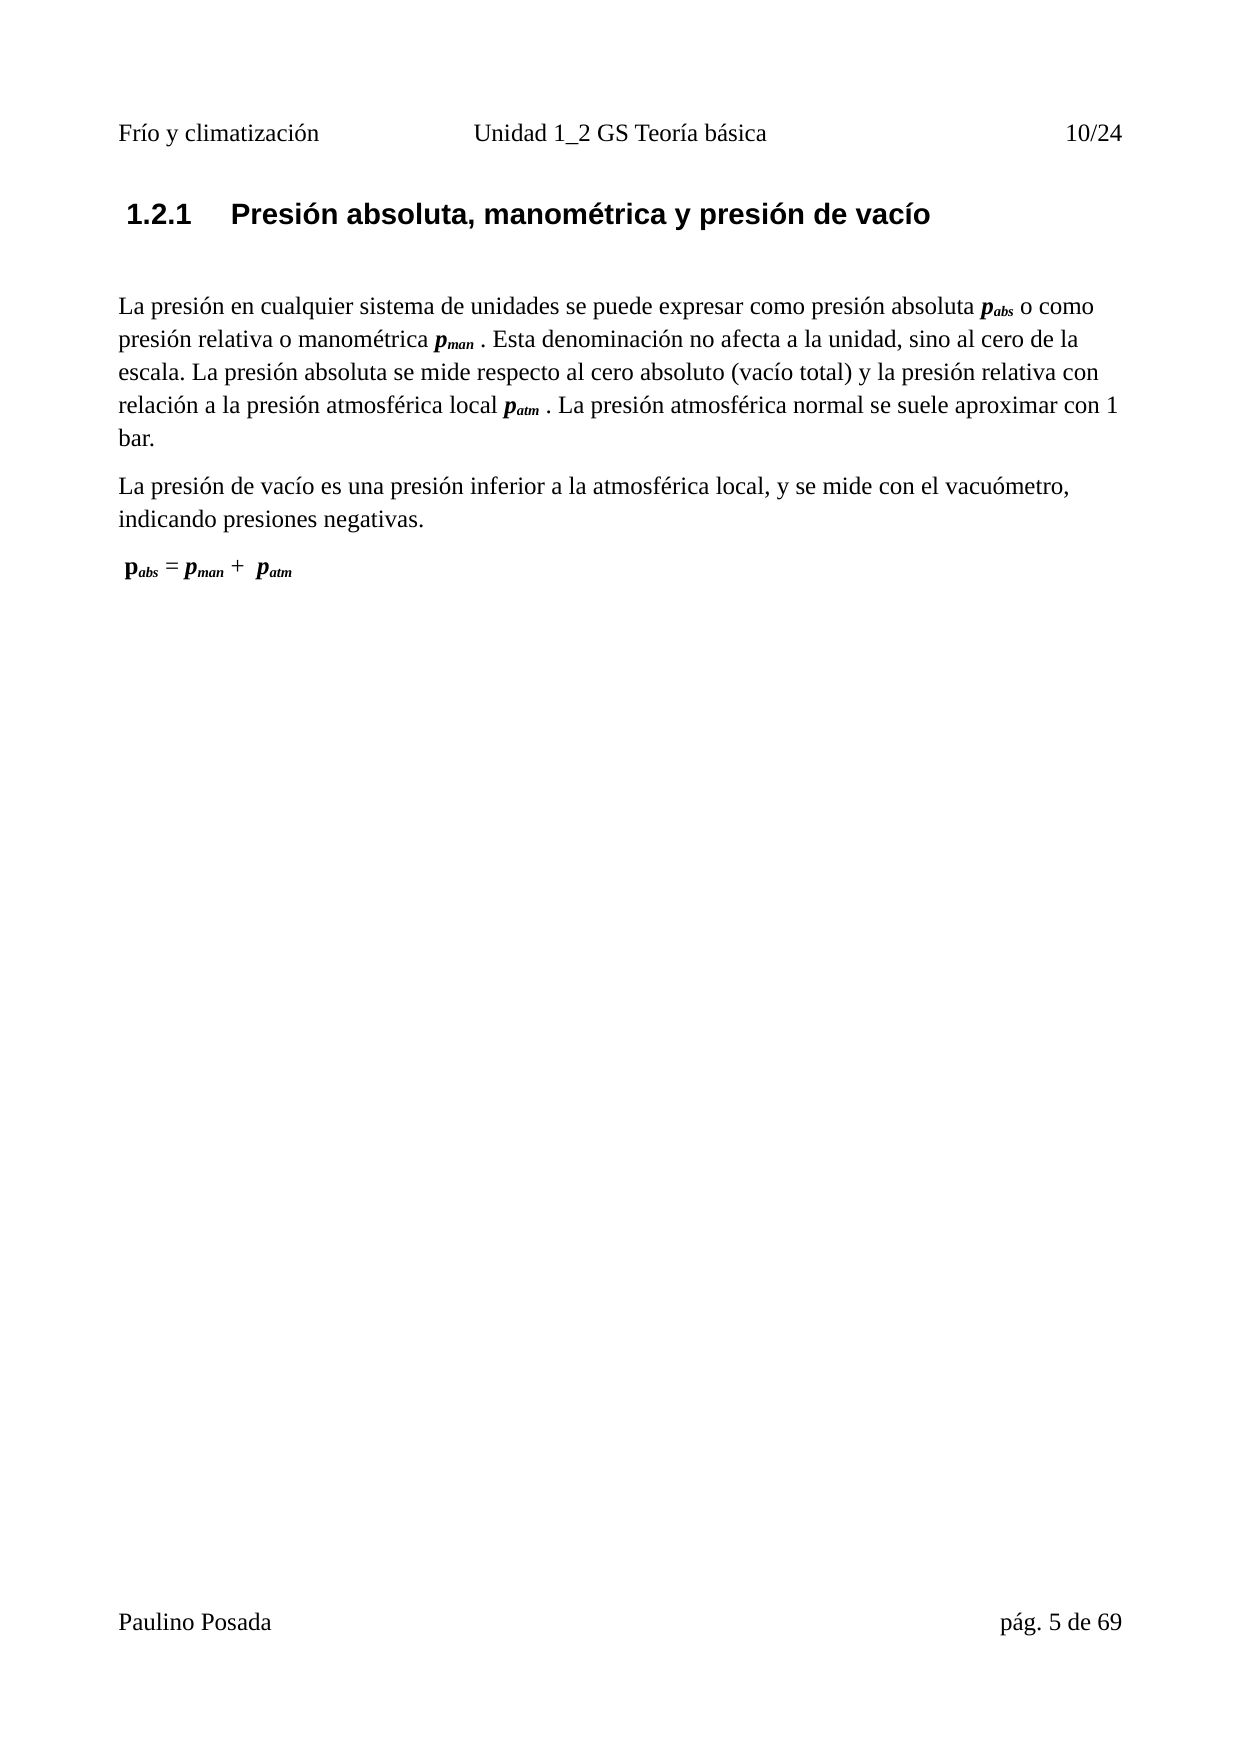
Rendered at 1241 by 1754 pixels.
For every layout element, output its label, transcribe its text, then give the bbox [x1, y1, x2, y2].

text La presión en cualquier sistema de unidades se puede expresar como presión absoluta pabs o como presión relativa o manométrica pman . Esta denominación no afecta a la unidad, sino al cero de la escala. La presión absoluta se mide respecto al cero absoluto (vacío total) y la presión relativa con relación a la presión atmosférica local patm . La presión atmosférica normal se suele aproximar con 1 bar. [118, 291, 1122, 452]
text pabs = pman + patm [118, 551, 1122, 580]
subtitle Presión absoluta, manométrica y presión de vacío [118, 197, 1122, 231]
text La presión de vacío es una presión inferior a la atmosférica local, y se mide con el vacuómetro, indicando presiones negativas. [118, 471, 1122, 532]
